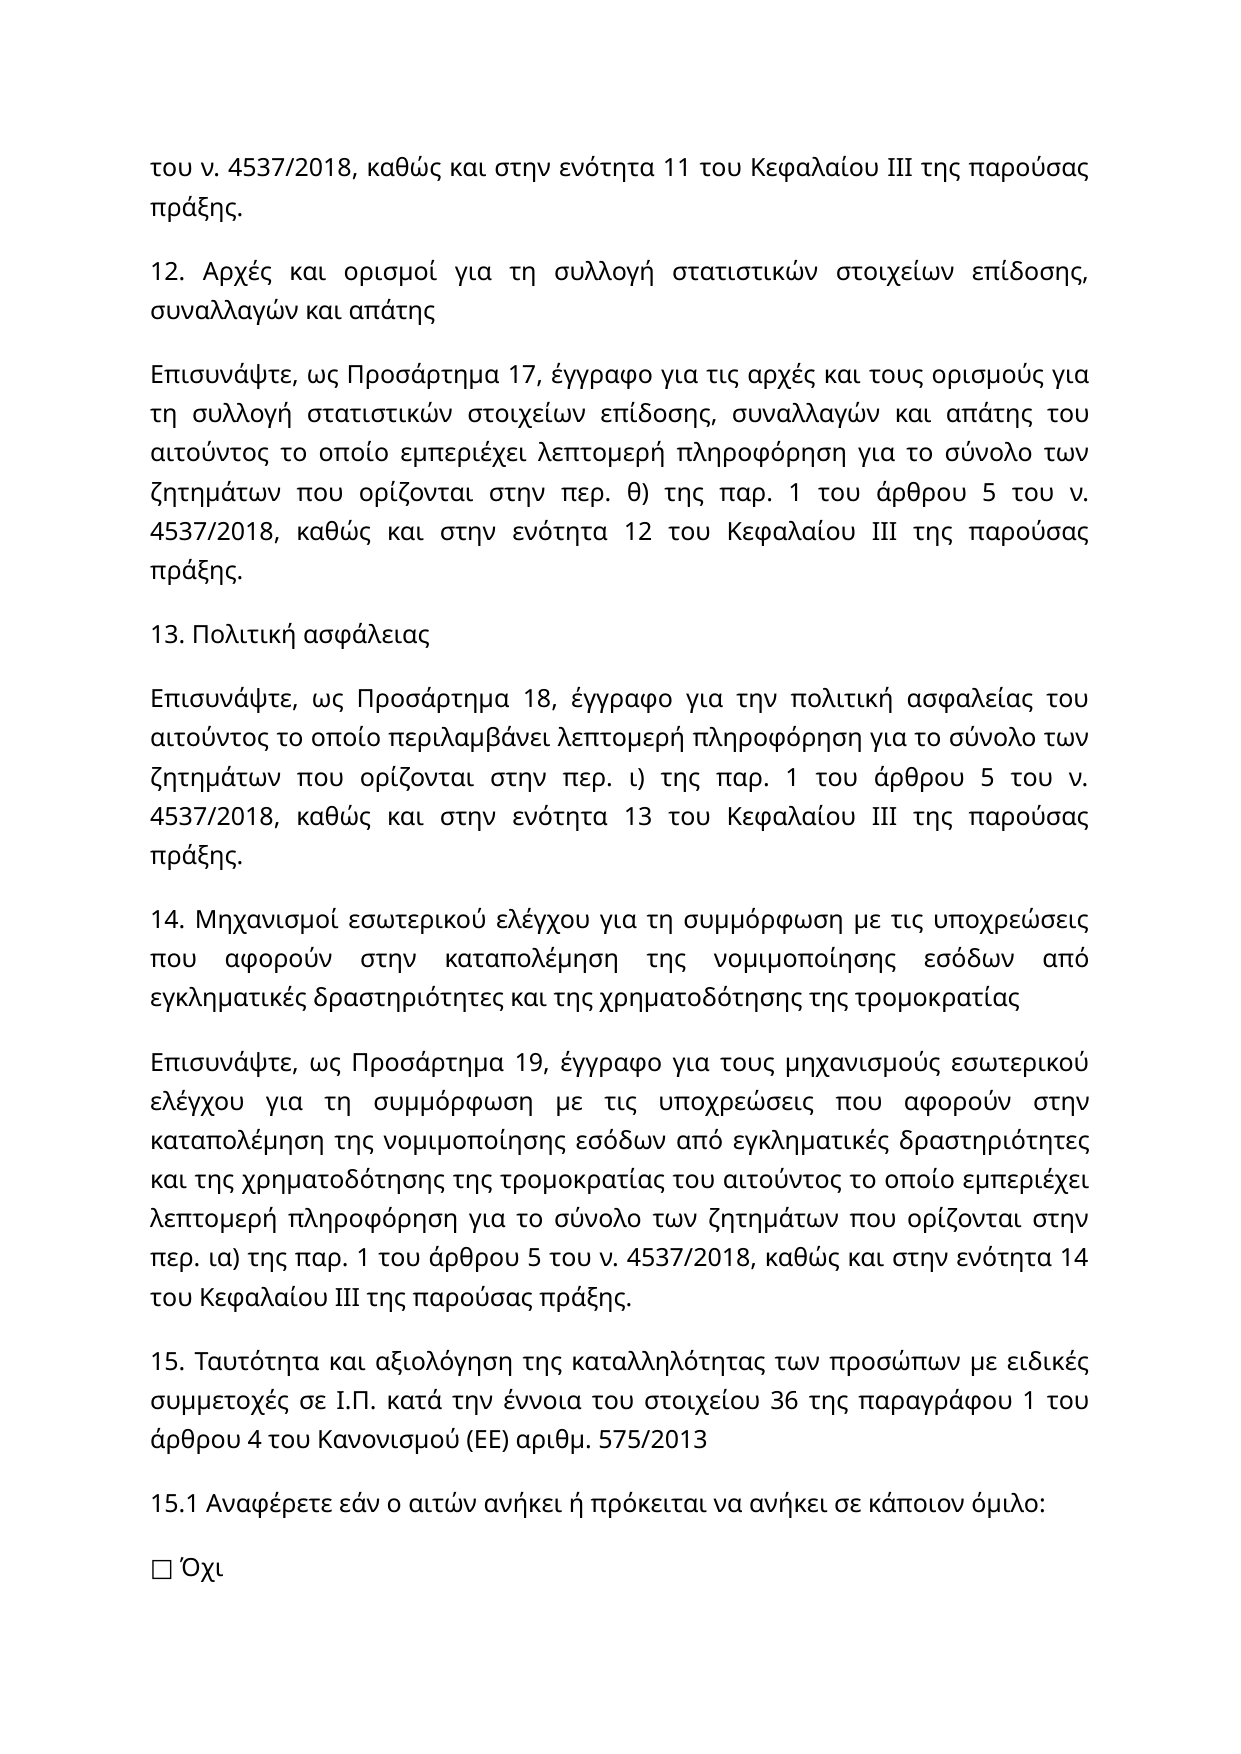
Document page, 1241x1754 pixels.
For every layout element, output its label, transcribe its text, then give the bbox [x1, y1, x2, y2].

text 15. Ταυτότητα και αξιολόγηση της καταλληλότητας των προσώπων με ειδικές συμμετοχές σε Ι.Π. κατά την έννοια του στοιχείου 36 της παραγράφου 1 του άρθρου 4 του Κανονισμού (ΕΕ) αριθμ. 575/2013 [150, 1343, 1090, 1456]
text 15.1 Αναφέρετε εάν ο αιτών ανήκει ή πρόκειται να ανήκει σε κάποιον όμιλο: [150, 1486, 1090, 1520]
text Επισυνάψτε, ως Προσάρτημα 19, έγγραφο για τους μηχανισμούς εσωτερικού ελέγχου για τη συμμόρφωση με τις υποχρεώσεις που αφορούν στην καταπολέμηση της νομιμοποίησης εσόδων από εγκληματικές δραστηριότητες και της χρηματοδότησης της τρομοκρατίας του αιτούντος το οποίο εμπεριέχει λεπτομερή πληροφόρηση για το σύνολο των ζητημάτων που ορίζονται στην περ. ια) της παρ. 1 του άρθρου 5 του ν. 4537/2018, καθώς και στην ενότητα 14 του Κεφαλαίου III της παρούσας πράξης. [150, 1044, 1090, 1313]
text του ν. 4537/2018, καθώς και στην ενότητα 11 του Κεφαλαίου ΙΙΙ της παρούσας πράξης. [150, 150, 1090, 223]
text 12. Αρχές και ορισμοί για τη συλλογή στατιστικών στοιχείων επίδοσης, συναλλαγών και απάτης [150, 253, 1090, 327]
text □ Όχι [150, 1550, 1090, 1584]
text Επισυνάψτε, ως Προσάρτημα 18, έγγραφο για την πολιτική ασφαλείας του αιτούντος το οποίο περιλαμβάνει λεπτομερή πληροφόρηση για το σύνολο των ζητημάτων που ορίζονται στην περ. ι) της παρ. 1 του άρθρου 5 του ν. 4537/2018, καθώς και στην ενότητα 13 του Κεφαλαίου ΙΙΙ της παρούσας πράξης. [150, 681, 1090, 872]
text 13. Πολιτική ασφάλειας [150, 617, 1090, 651]
text 14. Μηχανισμοί εσωτερικού ελέγχου για τη συμμόρφωση με τις υποχρεώσεις που αφορούν στην καταπολέμηση της νομιμοποίησης εσόδων από εγκληματικές δραστηριότητες και της χρηματοδότησης της τρομοκρατίας [150, 902, 1090, 1014]
text Επισυνάψτε, ως Προσάρτημα 17, έγγραφο για τις αρχές και τους ορισμούς για τη συλλογή στατιστικών στοιχείων επίδοσης, συναλλαγών και απάτης του αιτούντος το οποίο εμπεριέχει λεπτομερή πληροφόρηση για το σύνολο των ζητημάτων που ορίζονται στην περ. θ) της παρ. 1 του άρθρου 5 του ν. 4537/2018, καθώς και στην ενότητα 12 του Κεφαλαίου ΙΙΙ της παρούσας πράξης. [150, 357, 1090, 587]
